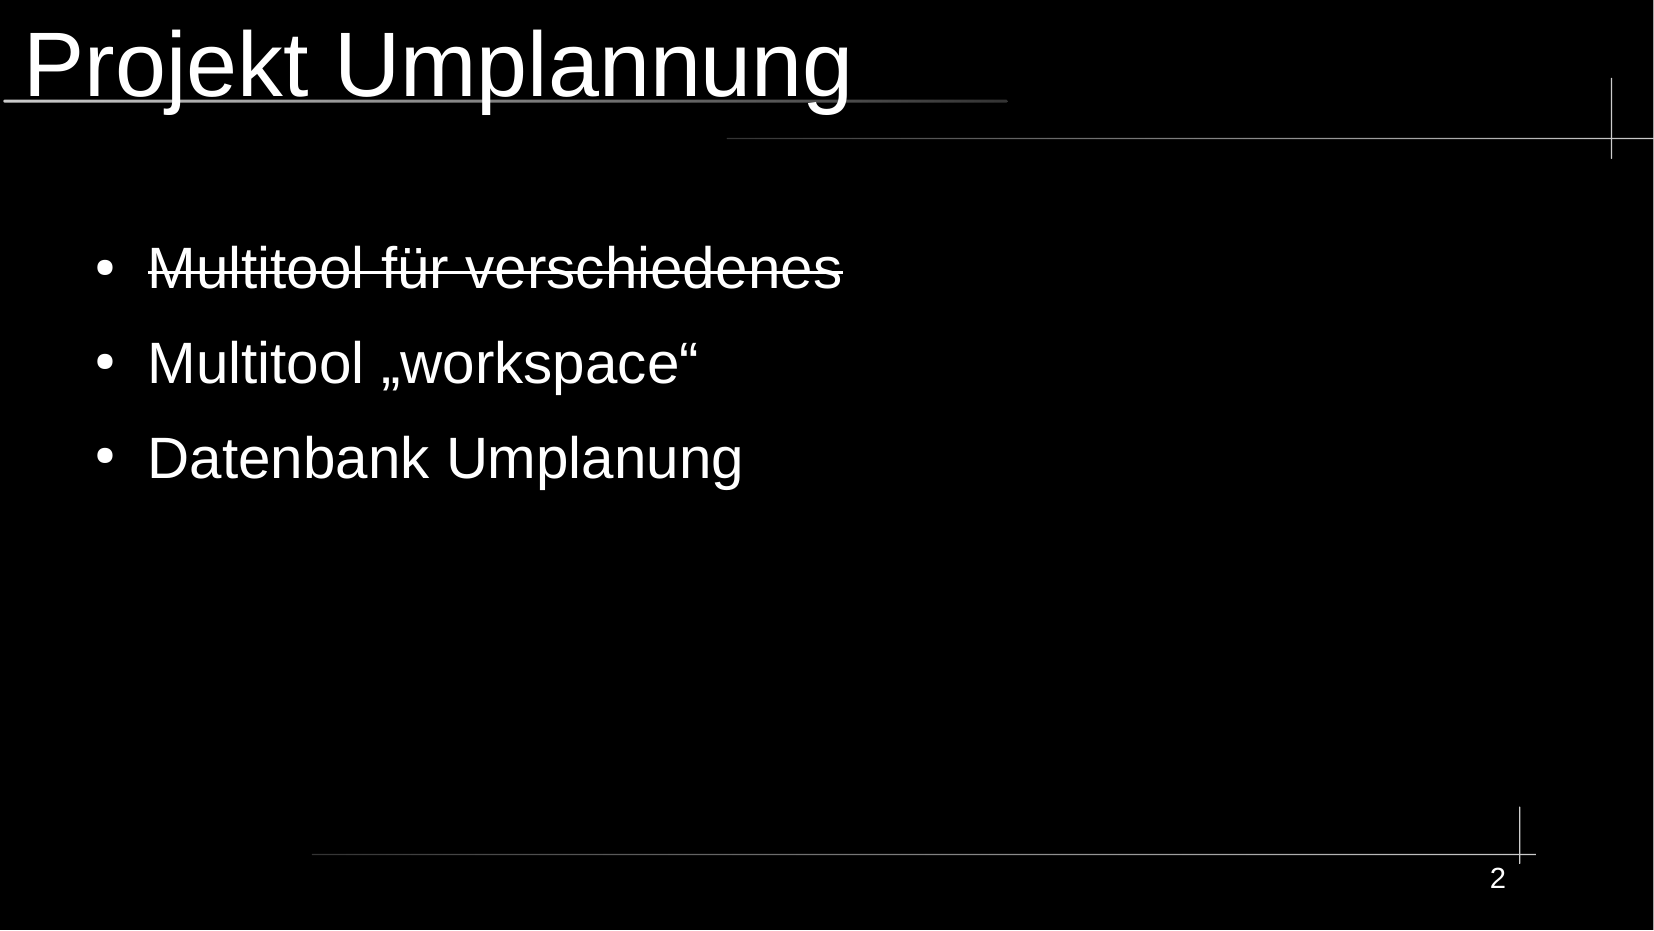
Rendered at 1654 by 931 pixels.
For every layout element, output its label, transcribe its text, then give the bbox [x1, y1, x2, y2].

list Multitool für verschiedenes Multitool „workspace“ Datenbank Umplanung [76, 236, 1565, 776]
title Projekt Umplannung [23, 11, 1589, 119]
